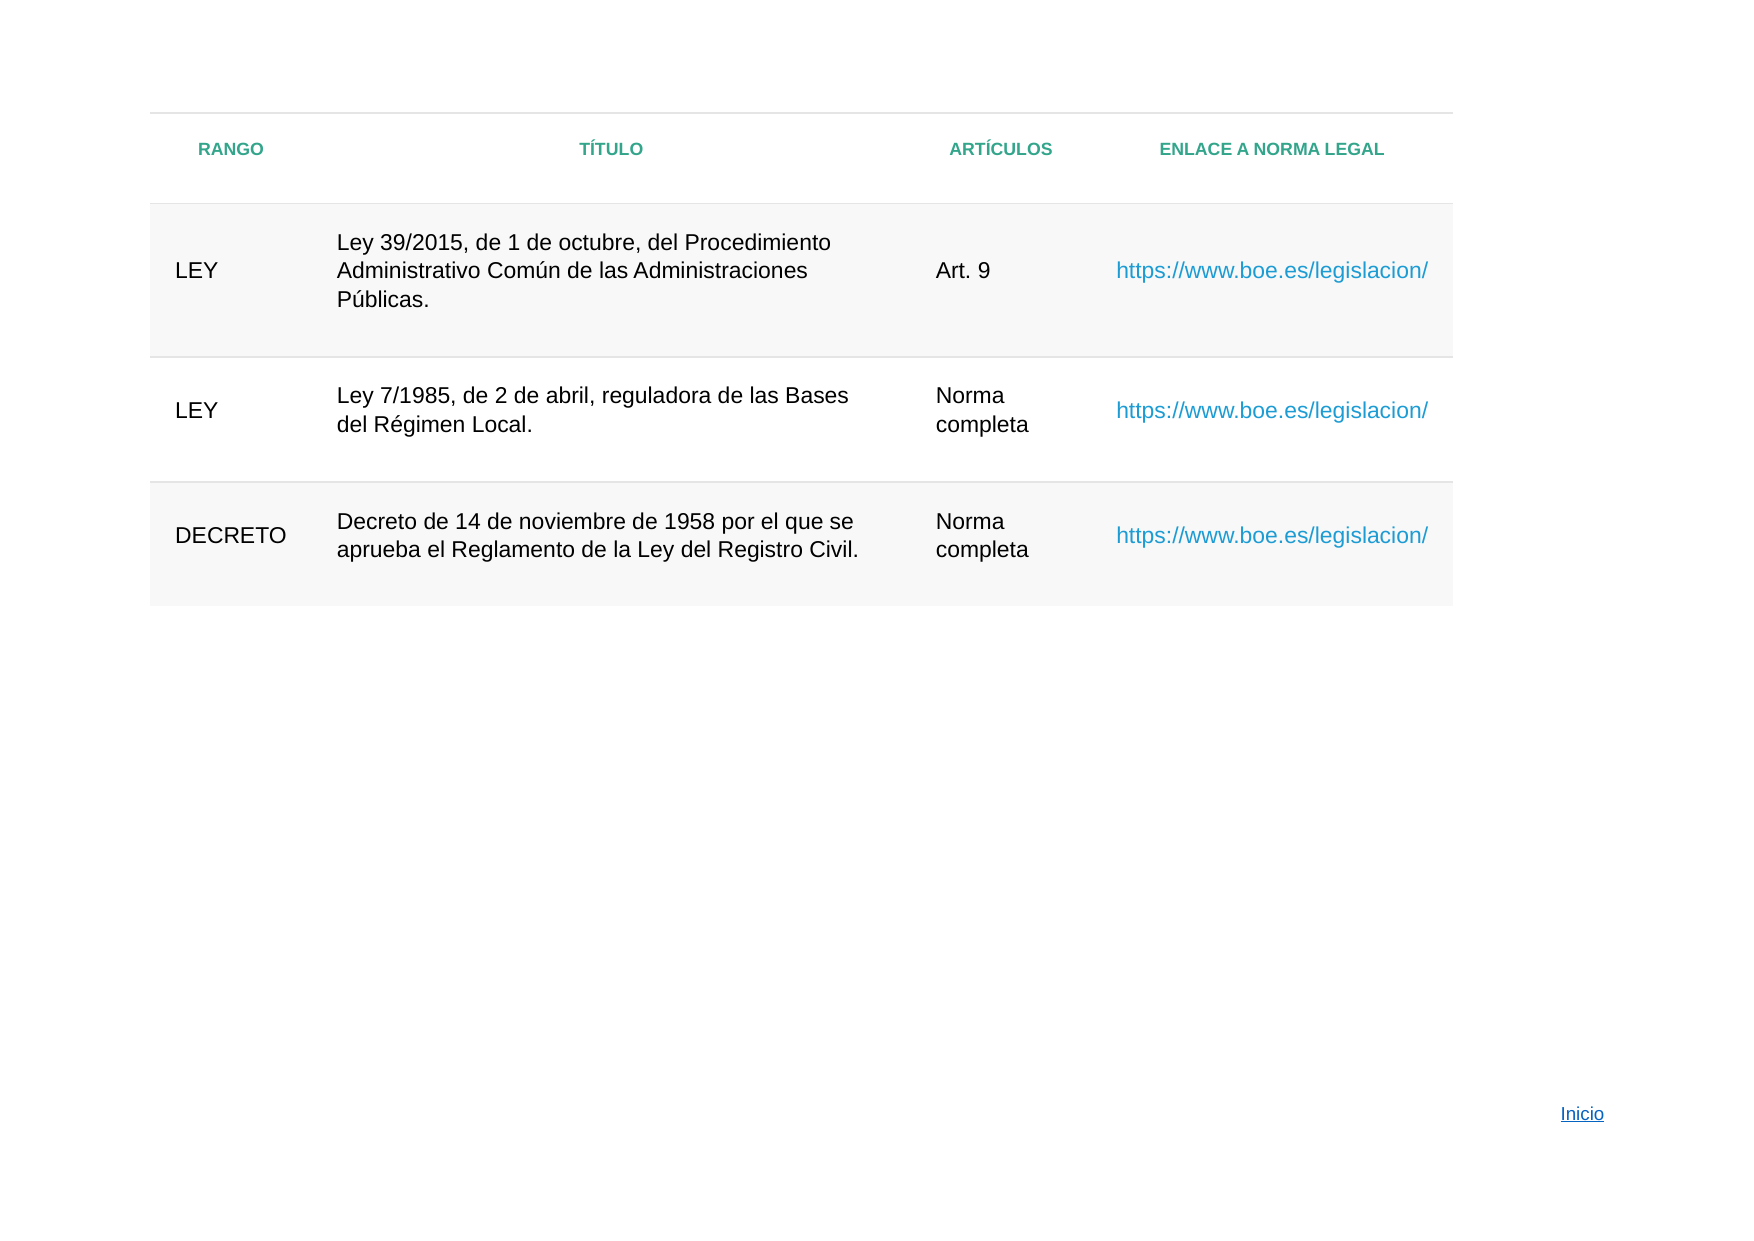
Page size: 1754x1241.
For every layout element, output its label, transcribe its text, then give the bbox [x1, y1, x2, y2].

table_header TÍTULO [312, 114, 911, 202]
table_cell LEY [150, 358, 312, 481]
table_cell Norma completa [911, 358, 1091, 481]
table_cell Ley 7/1985, de 2 de abril, reguladora de las Bases del Régimen Local. [312, 358, 911, 481]
table_cell https://www.boe.es/legislacion/ [1091, 358, 1453, 481]
table_cell Norma completa [911, 483, 1091, 606]
table_cell LEY [150, 204, 312, 356]
table_cell DECRETO [150, 483, 312, 606]
table_cell Decreto de 14 de noviembre de 1958 por el que se aprueba el Reglamento de la Ley del Registro Civil. [312, 483, 911, 606]
table_cell Art. 9 [911, 204, 1091, 356]
table_cell https://www.boe.es/legislacion/ [1091, 204, 1453, 356]
table_header ARTÍCULOS [911, 114, 1091, 202]
table_header RANGO [150, 114, 312, 202]
text Inicio [150, 1102, 1604, 1124]
table_header ENLACE A NORMA LEGAL [1091, 114, 1453, 202]
table_cell https://www.boe.es/legislacion/ [1091, 483, 1453, 606]
table_cell Ley 39/2015, de 1 de octubre, del Procedimiento Administrativo Común de las Administraciones Públicas. [312, 204, 911, 356]
